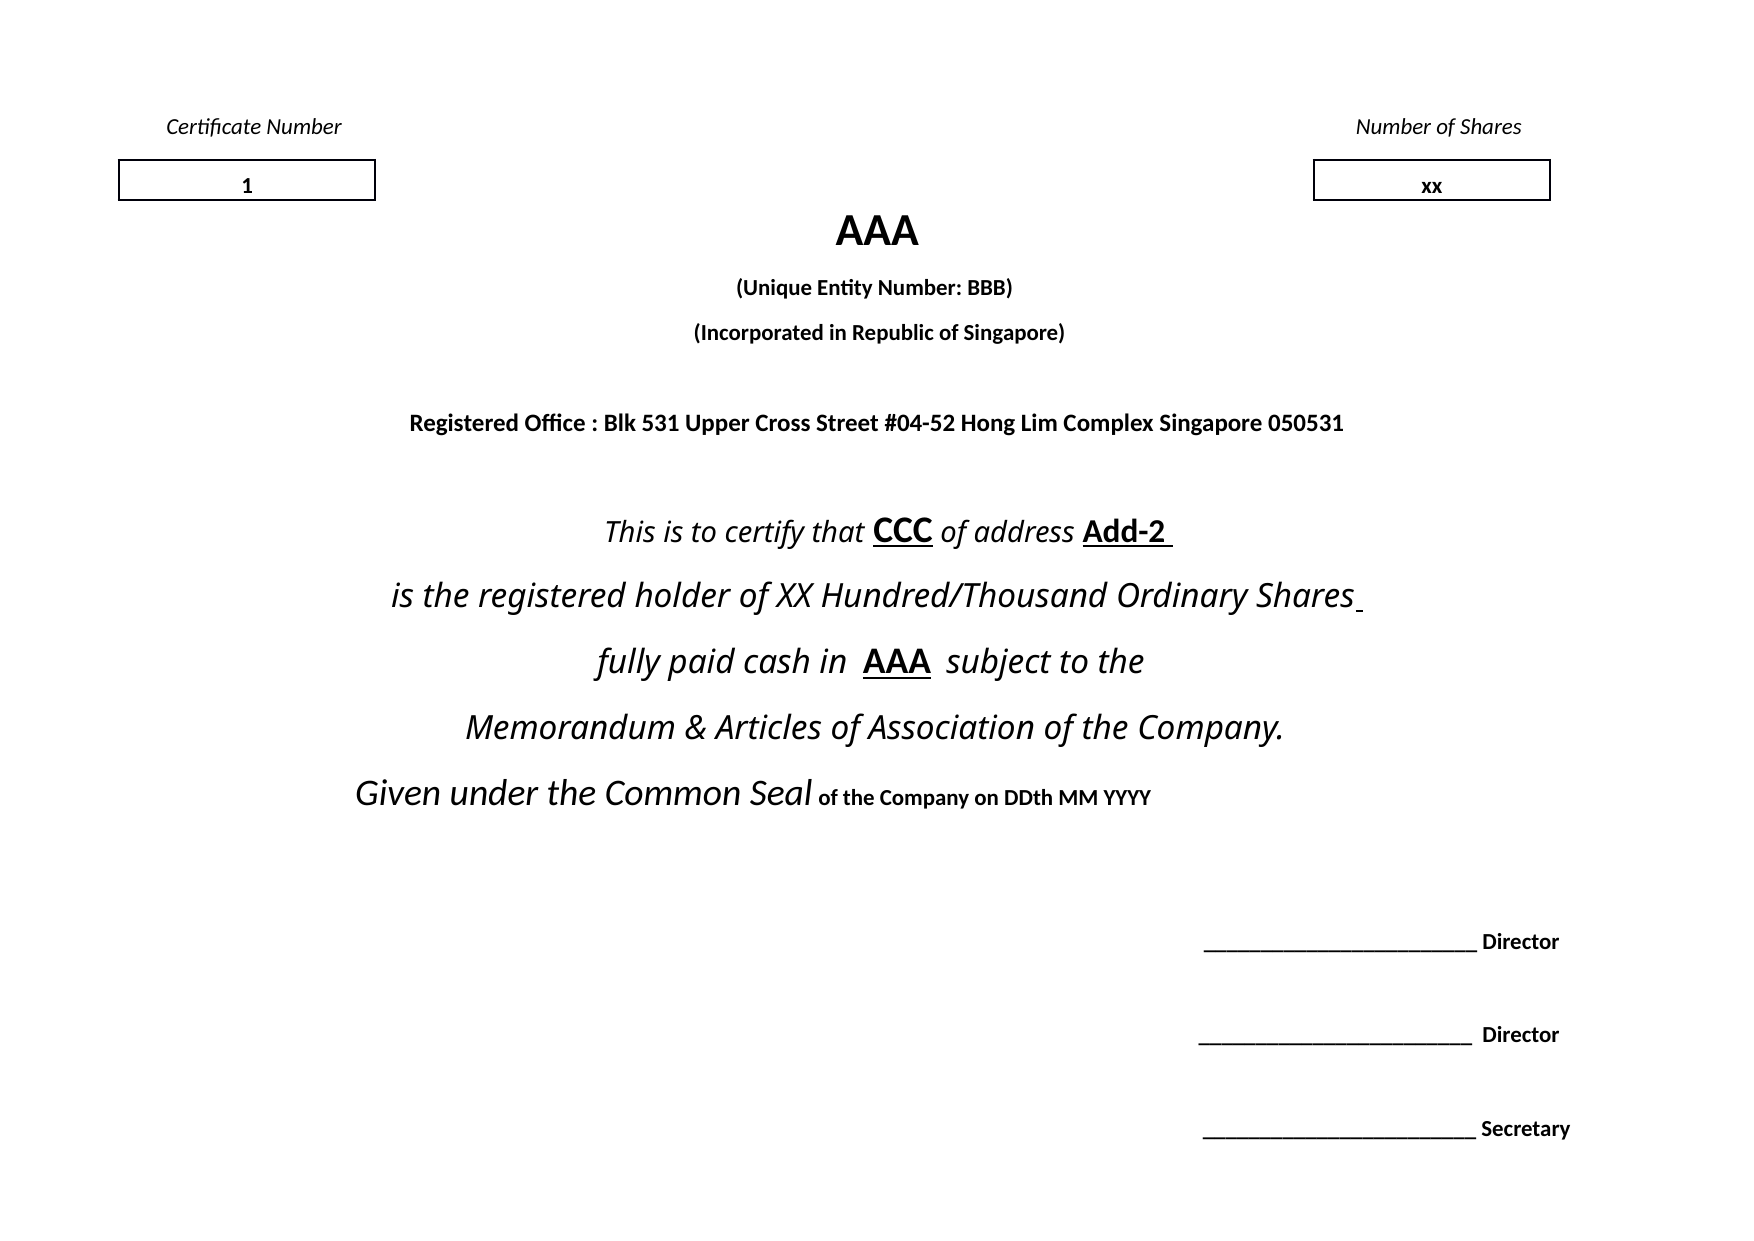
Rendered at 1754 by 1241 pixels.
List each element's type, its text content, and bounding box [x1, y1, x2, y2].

table_header [623, 159, 1313, 199]
text is the registered holder of XX Hundred/Thousand Ordinary Shares [130, 572, 1624, 618]
text (Incorporated in Republic of Singapore) [130, 318, 1624, 346]
text ________________________ Secretary [130, 1114, 1624, 1142]
text ________________________ Director [130, 1021, 1624, 1049]
text (Unique Entity Number: BBB) [130, 273, 1624, 301]
table_header 1 [120, 161, 374, 199]
text Registered Office : Blk 531 Upper Cross Street #04-52 Hong Lim Complex Singapore 050531 [130, 407, 1624, 438]
text AAA [130, 201, 1624, 257]
text Given under the Common Seal of the Company on DDth MM YYYY [280, 769, 1624, 814]
text This is to certify that CCC of address Add-2 [130, 506, 1624, 552]
table_header [376, 159, 623, 199]
text ________________________ Director [130, 927, 1624, 956]
table_header xx [1315, 161, 1549, 199]
text Memorandum & Articles of Association of the Company. [130, 703, 1624, 749]
text fully paid cash in AAA subject to the [130, 637, 1624, 684]
text Certificate Number Number of Shares [130, 112, 1624, 140]
